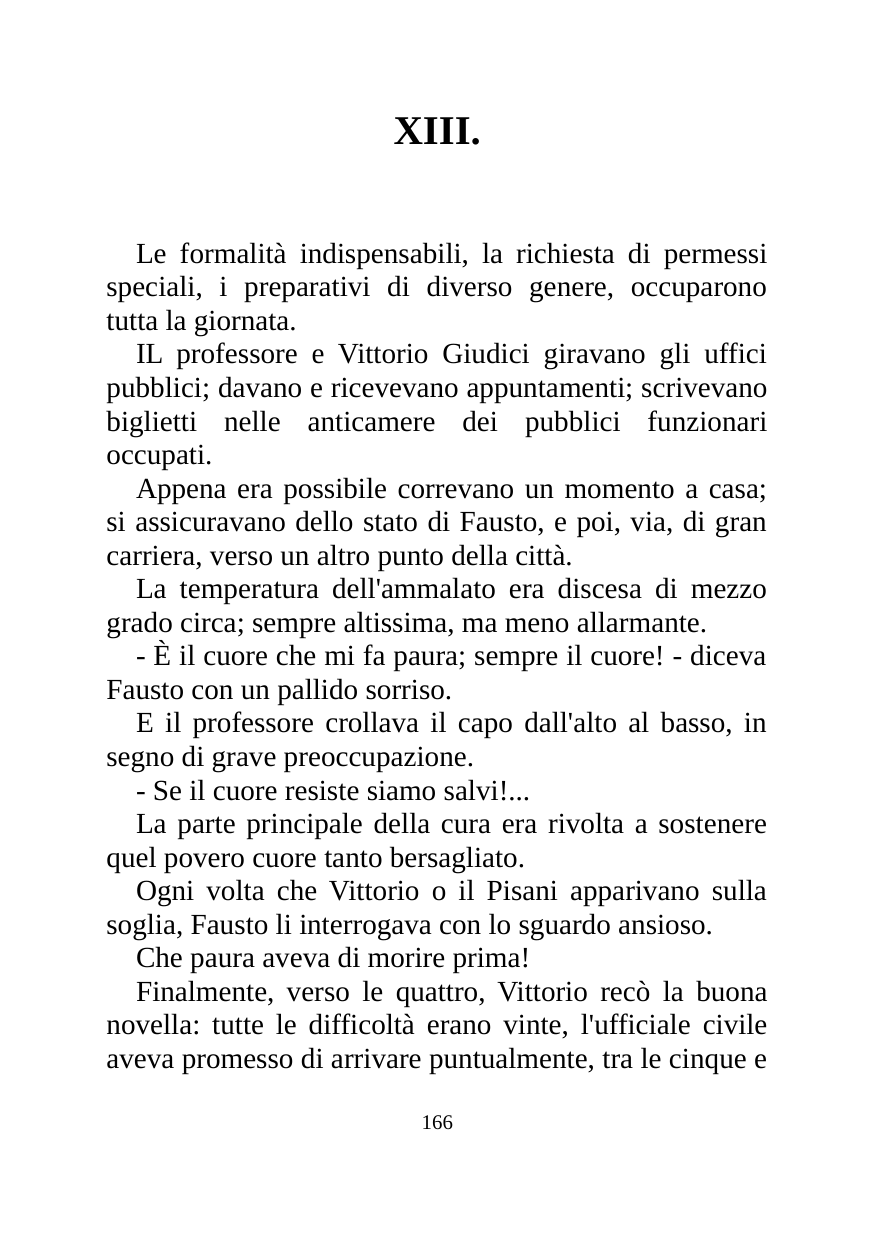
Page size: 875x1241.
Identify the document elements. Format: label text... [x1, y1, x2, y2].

text Appena era possibile correvano un momento a casa; si assicuravano dello stato di Fausto, e poi, via, di gran carriera, verso un altro punto della città. [106, 471, 768, 571]
text - Se il cuore resiste siamo salvi!... [106, 773, 768, 806]
text La temperatura dell'ammalato era discesa di mezzo grado circa; sempre altissima, ma meno allarmante. [106, 571, 768, 638]
subtitle XIII. [106, 106, 768, 153]
text Che paura aveva di morire prima! [106, 940, 768, 974]
text La parte principale della cura era rivolta a sostenere quel povero cuore tanto bersagliato. [106, 806, 768, 873]
text E il professore crollava il capo dall'alto al basso, in segno di grave preoccupazione. [106, 706, 768, 773]
text - È il cuore che mi fa paura; sempre il cuore! - diceva Fausto con un pallido sorriso. [106, 638, 768, 706]
text Le formalità indispensabili, la richiesta di permessi speciali, i preparativi di diverso genere, occuparono tutta la giornata. [106, 236, 768, 337]
text Ogni volta che Vittorio o il Pisani apparivano sulla soglia, Fausto li interrogava con lo sguardo ansioso. [106, 873, 768, 940]
text Finalmente, verso le quattro, Vittorio recò la buona novella: tutte le difficoltà erano vinte, l'ufficiale civile aveva promesso di arrivare puntualmente, tra le cinque e [106, 974, 768, 1074]
text IL professore e Vittorio Giudici giravano gli uffici pubblici; davano e ricevevano appuntamenti; scrivevano biglietti nelle anticamere dei pubblici funzionari occupati. [106, 337, 768, 471]
